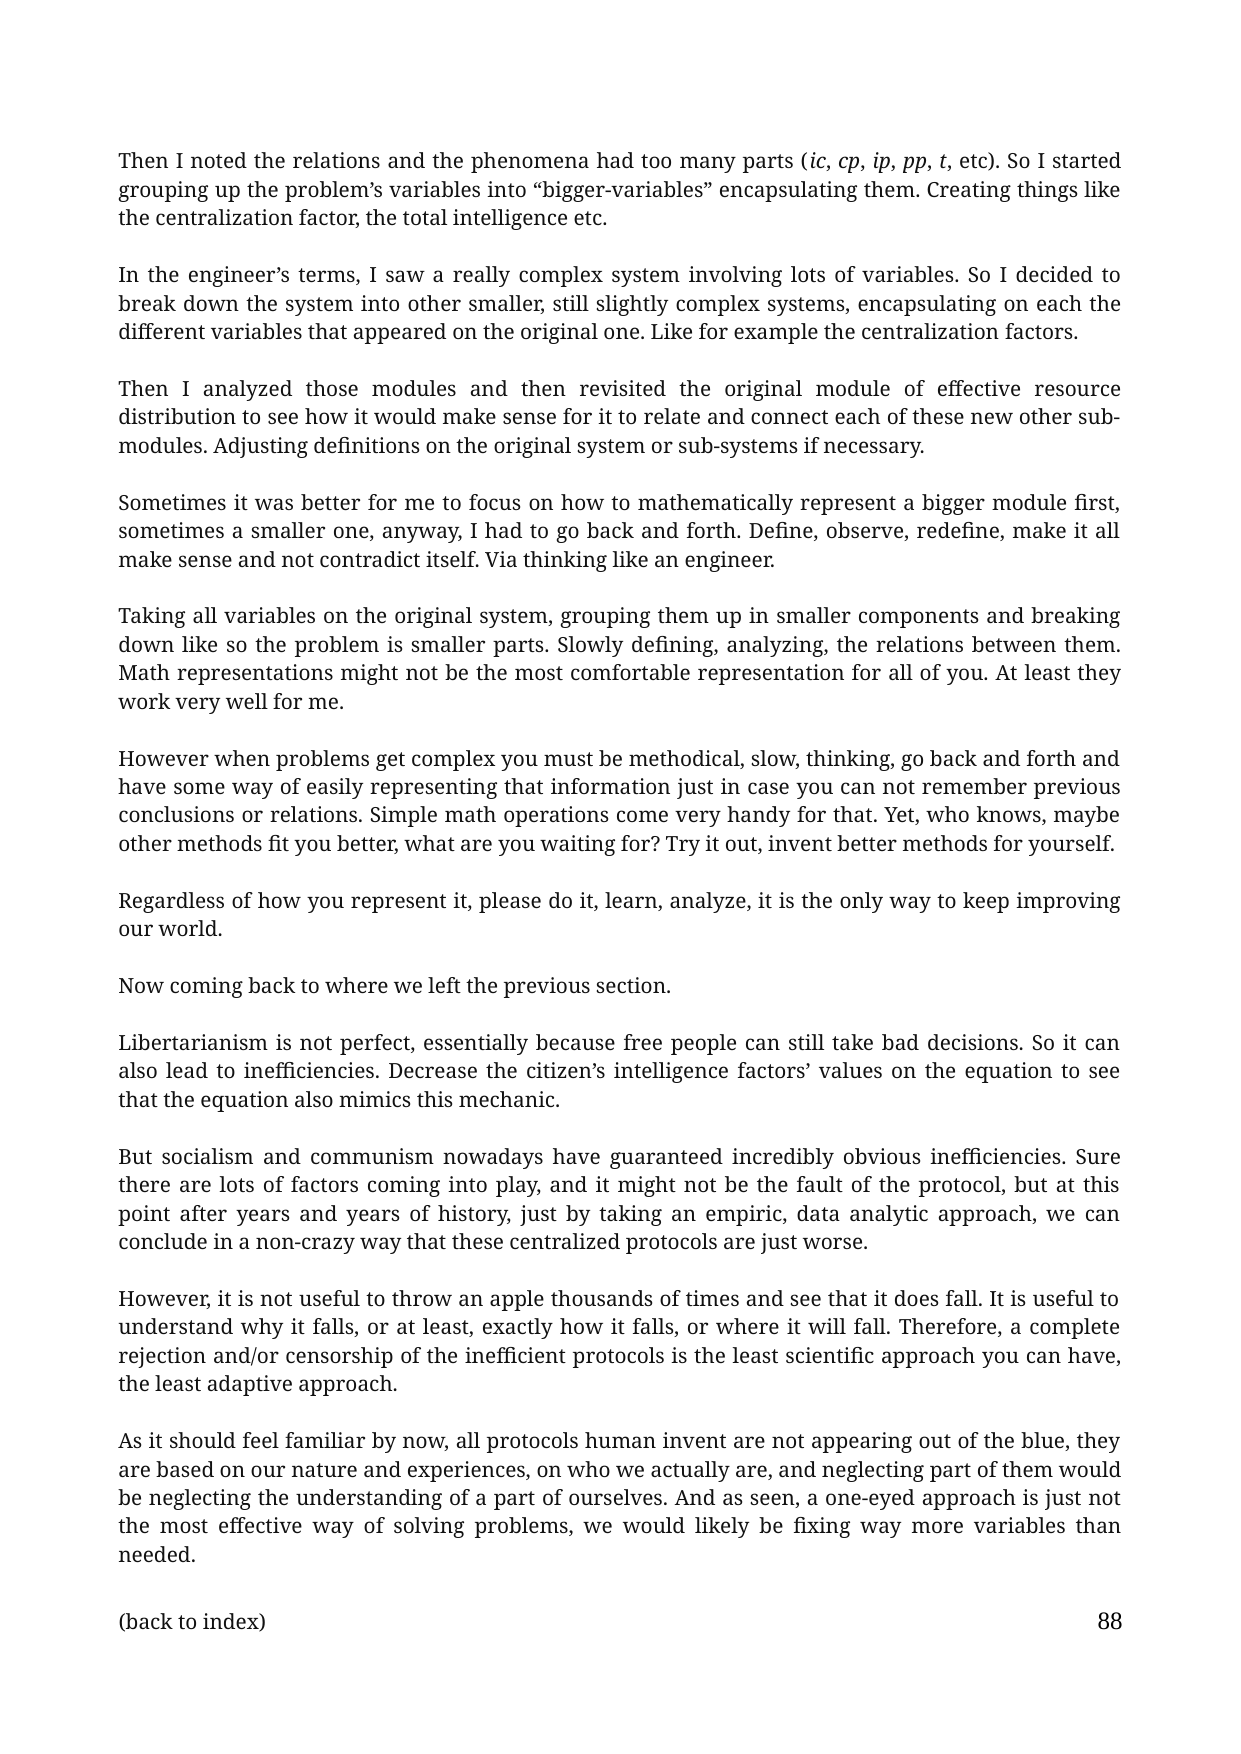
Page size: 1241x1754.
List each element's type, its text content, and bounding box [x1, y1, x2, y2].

text As it should feel familiar by now, all protocols human invent are not appearing out of the blue, they are based on our nature and experiences, on who we actually are, and neglecting part of them would be neglecting the understanding of a part of ourselves. And as seen, a one-eyed approach is just not the most effective way of solving problems, we would likely be fixing way more variables than needed. [118, 1426, 1122, 1568]
text However, it is not useful to throw an apple thousands of times and see that it does fall. It is useful to understand why it falls, or at least, exactly how it falls, or where it will fall. Therefore, a complete rejection and/or censorship of the inefficient protocols is the least scientific approach you can have, the least adaptive approach. [118, 1284, 1122, 1398]
text Libertarianism is not perfect, essentially because free people can still take bad decisions. So it can also lead to inefficiencies. Decrease the citizen’s intelligence factors’ values on the equation to see that the equation also mimics this mechanic. [118, 1028, 1122, 1113]
text But socialism and communism nowadays have guaranteed incredibly obvious inefficiencies. Sure there are lots of factors coming into play, and it might not be the fault of the protocol, but at this point after years and years of history, just by taking an empiric, data analytic approach, we can conclude in a non-crazy way that these centralized protocols are just worse. [118, 1142, 1122, 1256]
text In the engineer’s terms, I saw a really complex system involving lots of variables. So I decided to break down the system into other smaller, still slightly complex systems, encapsulating on each the different variables that appeared on the original one. Like for example the centralization factors. [118, 260, 1122, 346]
text Then I analyzed those modules and then revisited the original module of effective resource distribution to see how it would make sense for it to relate and connect each of these new other sub-modules. Adjusting definitions on the original system or sub-systems if necessary. [118, 374, 1122, 459]
text Taking all variables on the original system, grouping them up in smaller components and breaking down like so the problem is smaller parts. Slowly defining, analyzing, the relations between them. Math representations might not be the most comfortable representation for all of you. At least they work very well for me. [118, 602, 1122, 715]
text Sometimes it was better for me to focus on how to mathematically represent a bigger module first, sometimes a smaller one, anyway, I had to go back and forth. Define, observe, redefine, make it all make sense and not contradict itself. Via thinking like an engineer. [118, 488, 1122, 573]
text Regardless of how you represent it, please do it, learn, analyze, it is the only way to keep improving our world. [118, 886, 1122, 943]
text However when problems get complex you must be methodical, slow, thinking, go back and forth and have some way of easily representing that information just in case you can not remember previous conclusions or relations. Simple math operations come very handy for that. Yet, who knows, maybe other methods fit you better, what are you waiting for? Try it out, invent better methods for yourself. [118, 744, 1122, 857]
text Then I noted the relations and the phenomena had too many parts (ic, cp, ip, pp, t, etc). So I started grouping up the problem’s variables into “bigger-variables” encapsulating them. Creating things like the centralization factor, the total intelligence etc. [118, 147, 1122, 232]
text Now coming back to where we left the previous section. [118, 971, 1122, 1000]
